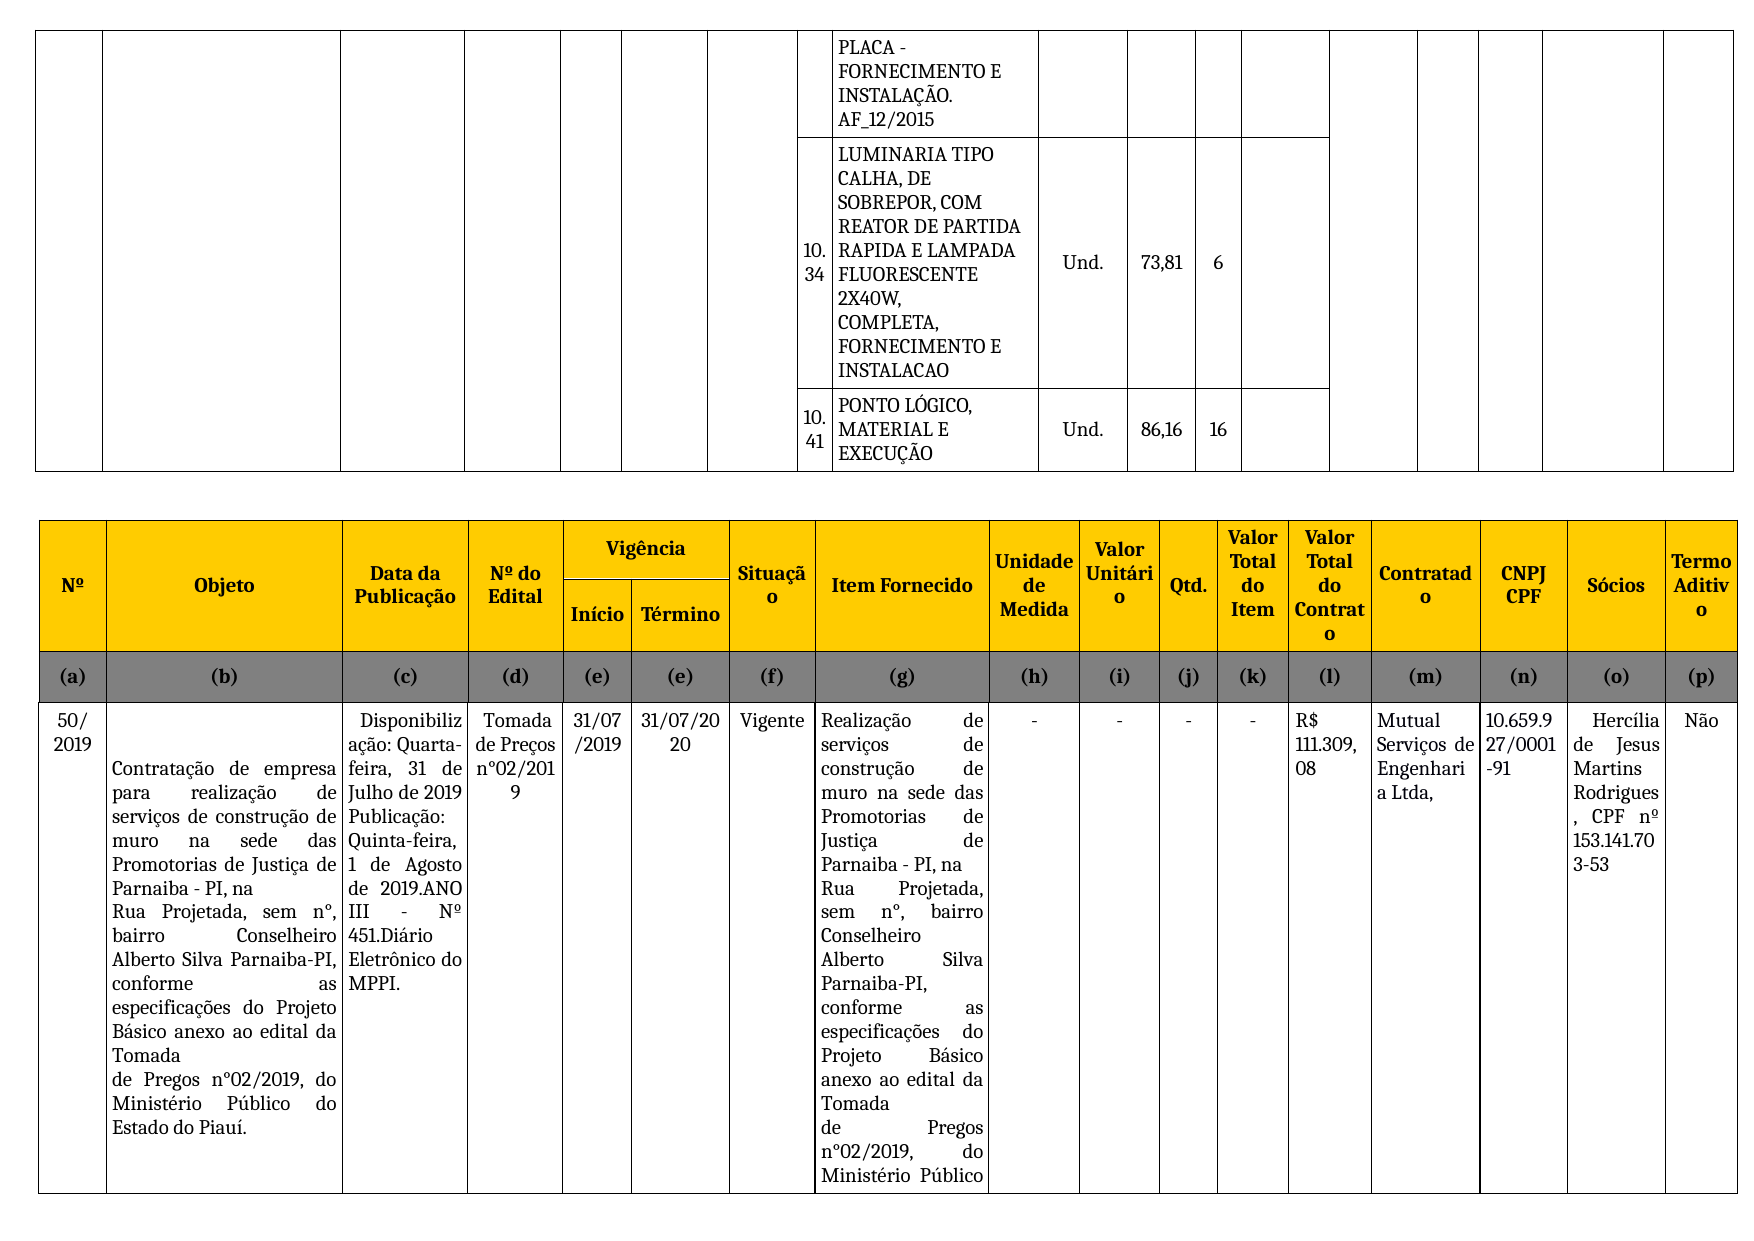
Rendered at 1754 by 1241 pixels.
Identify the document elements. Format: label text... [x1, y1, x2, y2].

table_header Vigência [564, 521, 729, 578]
table_cell [341, 31, 464, 471]
table_header Unidade de Medida [990, 521, 1079, 651]
table_cell [1242, 138, 1329, 388]
table_cell [1330, 31, 1417, 471]
table_cell 16 [1196, 389, 1241, 471]
table_cell 10.34 [798, 138, 832, 388]
table_cell (i) [1080, 652, 1159, 702]
table_cell [798, 31, 832, 137]
table_cell - [1080, 703, 1159, 1193]
table_header Contratado [1372, 521, 1480, 651]
table_cell 31/07/2020 [632, 703, 729, 1193]
table_header Valor Unitário [1080, 521, 1159, 651]
table_cell [561, 31, 621, 471]
table_header Objeto [107, 521, 342, 651]
table_cell PLACA -FORNECIMENTO E INSTALAÇÃO. AF_12/2015 [833, 31, 1038, 137]
table_cell [1418, 31, 1478, 471]
table_cell [1039, 31, 1127, 137]
table_cell [1196, 31, 1241, 137]
table_header Sócios [1568, 521, 1665, 651]
table_cell (b) [107, 652, 342, 702]
table_cell Disponibilização: Quarta-feira, 31 de Julho de 2019 Publicação: Quinta-feira, 1 de Agosto de 2019.ANO III - Nº 451.Diário Eletrônico do MPPI. [343, 703, 467, 1193]
table_cell Não [1666, 703, 1737, 1193]
table_cell Hercília de Jesus Martins Rodrigues, CPF nº 153.141.703-53 [1568, 703, 1665, 1193]
table_header Data da Publicação [343, 521, 468, 651]
table_cell - [989, 703, 1079, 1193]
table_cell 10.659.927/0001-91 [1481, 703, 1567, 1193]
table_header Nº [40, 521, 106, 651]
table_cell Und. [1039, 389, 1127, 471]
table_cell (a) [40, 652, 106, 702]
table_cell [1242, 389, 1329, 471]
table_cell [1664, 31, 1733, 471]
table_header Valor Total do Item [1218, 521, 1288, 651]
table_cell (m) [1372, 652, 1480, 702]
table_cell (l) [1289, 652, 1371, 702]
table_cell Realização de serviços de construção de muro na sede das Promotorias de Justiça de Parnaiba - PI, na Rua Projetada, sem n°, bairro Conselheiro Alberto Silva Parnaiba-PI, conforme as especificações do Projeto Básico anexo ao edital da Tomada de Pregos n°02/2019, do Ministério Público [816, 703, 988, 1193]
table_cell LUMINARIA TIPO CALHA, DE SOBREPOR, COM REATOR DE PARTIDA RAPIDA E LAMPADA FLUORESCENTE 2X40W, COMPLETA, FORNECIMENTO E INSTALACAO [833, 138, 1038, 388]
table_cell (o) [1568, 652, 1665, 702]
table_cell R$ 111.309,08 [1289, 703, 1371, 1193]
table_header CNPJ CPF [1481, 521, 1567, 651]
table_cell (d) [469, 652, 563, 702]
table_cell (k) [1218, 652, 1288, 702]
table_cell 50/ 2019 [39, 703, 106, 1193]
table_cell (f) [730, 652, 815, 702]
table_cell - [1218, 703, 1288, 1193]
table_header Valor Total do Contrato [1289, 521, 1371, 651]
table_cell Término [632, 580, 729, 651]
table_cell Vigente [730, 703, 814, 1193]
table_cell Mutual Serviços de Engenharia Ltda, [1372, 703, 1479, 1193]
table_cell Início [564, 580, 631, 651]
table_cell [1479, 31, 1542, 471]
table_cell [36, 31, 102, 471]
table_cell 86,16 [1128, 389, 1195, 471]
table_cell Und. [1039, 138, 1127, 388]
table_cell [708, 31, 797, 471]
table_cell (h) [990, 652, 1079, 702]
table_cell [1242, 31, 1329, 137]
table_cell (n) [1481, 652, 1567, 702]
table_cell (c) [343, 652, 468, 702]
table_cell (e) [564, 652, 631, 702]
table_header Item Fornecido [816, 521, 989, 651]
table_cell PONTO LÓGICO, MATERIAL E EXECUÇÃO [833, 389, 1038, 471]
table_cell [103, 31, 340, 471]
table_cell 6 [1196, 138, 1241, 388]
table_header Nº do Edital [469, 521, 563, 651]
table_cell [1128, 31, 1195, 137]
table_cell 31/07/2019 [563, 703, 631, 1193]
table_cell - [1160, 703, 1217, 1193]
table_cell (e) [632, 652, 729, 702]
table_cell [465, 31, 560, 471]
table_cell (p) [1666, 652, 1737, 702]
table_cell Contratação de empresa para realização de serviços de construção de muro na sede das Promotorias de Justiça de Parnaiba - PI, na Rua Projetada, sem n°, bairro Conselheiro Alberto Silva Parnaiba-PI, conforme as especificações do Projeto Básico anexo ao edital da Tomada de Pregos n°02/2019, do Ministério Público do Estado do Piauí. [107, 703, 342, 1193]
table_cell 10.41 [798, 389, 832, 471]
table_header Qtd. [1160, 521, 1217, 651]
table_cell [1543, 31, 1663, 471]
table_header Termo Aditivo [1666, 521, 1737, 651]
table_cell (g) [816, 652, 989, 702]
table_cell Tomada de Preços n°02/2019 [468, 703, 562, 1193]
table_cell 73,81 [1128, 138, 1195, 388]
table_header Situação [730, 521, 815, 651]
table_cell (j) [1160, 652, 1217, 702]
table_cell [622, 31, 707, 471]
